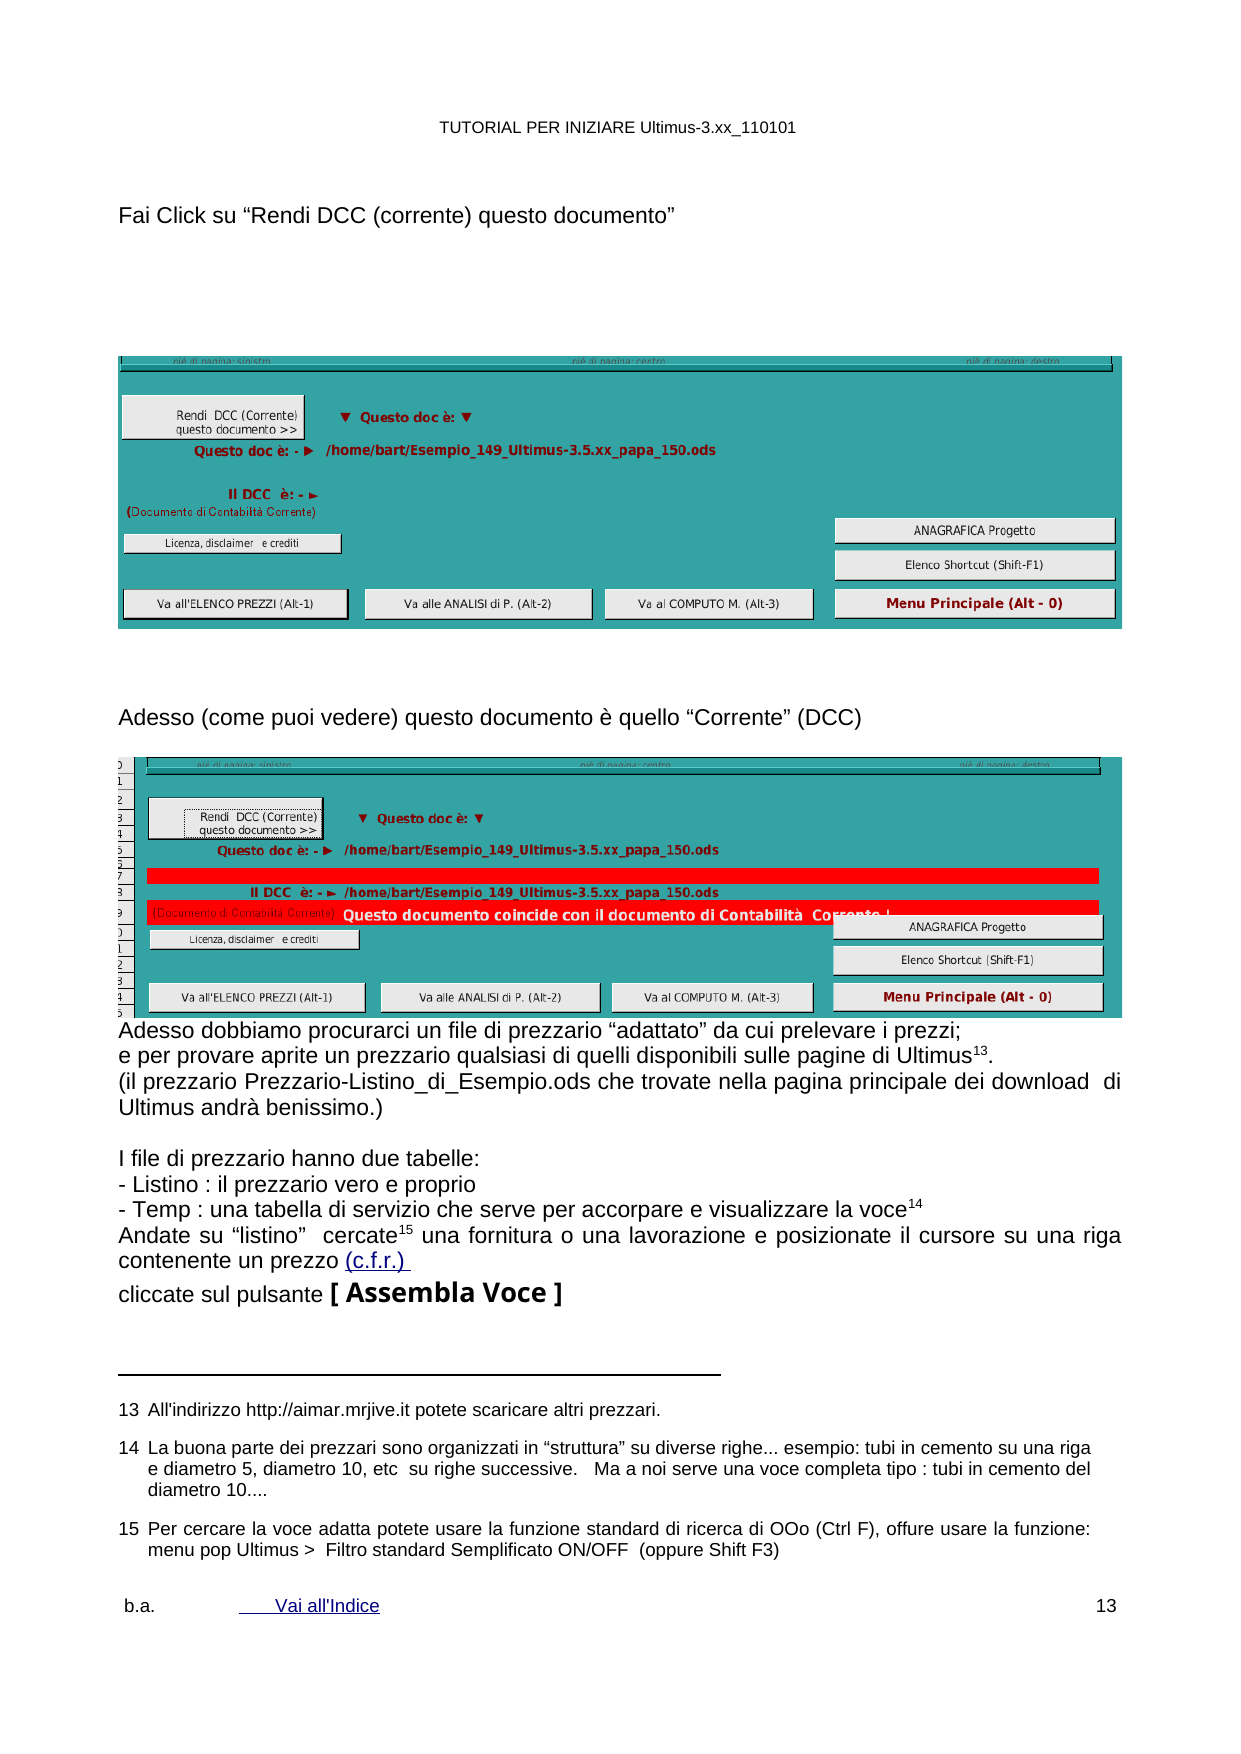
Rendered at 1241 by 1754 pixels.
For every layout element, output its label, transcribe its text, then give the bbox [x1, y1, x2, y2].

text Andate su “listino” cercate una fornitura o una lavorazione e posizionate il cursore su una riga contenente un prezzo (c.f.r.) [118, 1223, 1122, 1274]
picture [118, 757, 1123, 1018]
text e per provare aprite un prezzario qualsiasi di quelli disponibili sulle pagine di Ultimus. [118, 1043, 1122, 1069]
picture [118, 356, 1123, 629]
text All'indirizzo http://aimar.mrjive.it potete scaricare altri prezzari. [118, 1399, 1093, 1420]
text Adesso dobbiamo procurarci un file di prezzario “adattato” da cui prelevare i prezzi; [118, 1018, 1122, 1043]
text cliccate sul pulsante [ Assembla Voce ] [118, 1274, 1122, 1311]
text - Listino : il prezzario vero e proprio [118, 1171, 1122, 1197]
text Adesso (come puoi vedere) questo documento è quello “Corrente” (DCC) [118, 705, 1122, 731]
text I file di prezzario hanno due tabelle: [118, 1146, 1122, 1171]
text Fai Click su “Rendi DCC (corrente) questo documento” [118, 203, 1122, 228]
text (il prezzario Prezzario-Listino_di_Esempio.ods che trovate nella pagina principale dei download di Ultimus andrà benissimo.) [118, 1069, 1122, 1120]
text - Temp : una tabella di servizio che serve per accorpare e visualizzare la voce [118, 1197, 1122, 1223]
text La buona parte dei prezzari sono organizzati in “struttura” su diverse righe... esempio: tubi in cemento su una riga e diametro 5, diametro 10, etc su righe successive. Ma a noi serve una voce completa tipo : tubi in cemento del diametro 10.... [118, 1438, 1093, 1500]
text Per cercare la voce adatta potete usare la funzione standard di ricerca di OOo (Ctrl F), offure usare la funzione: menu pop Ultimus > Filtro standard Semplificato ON/OFF (oppure Shift F3) [118, 1518, 1093, 1560]
